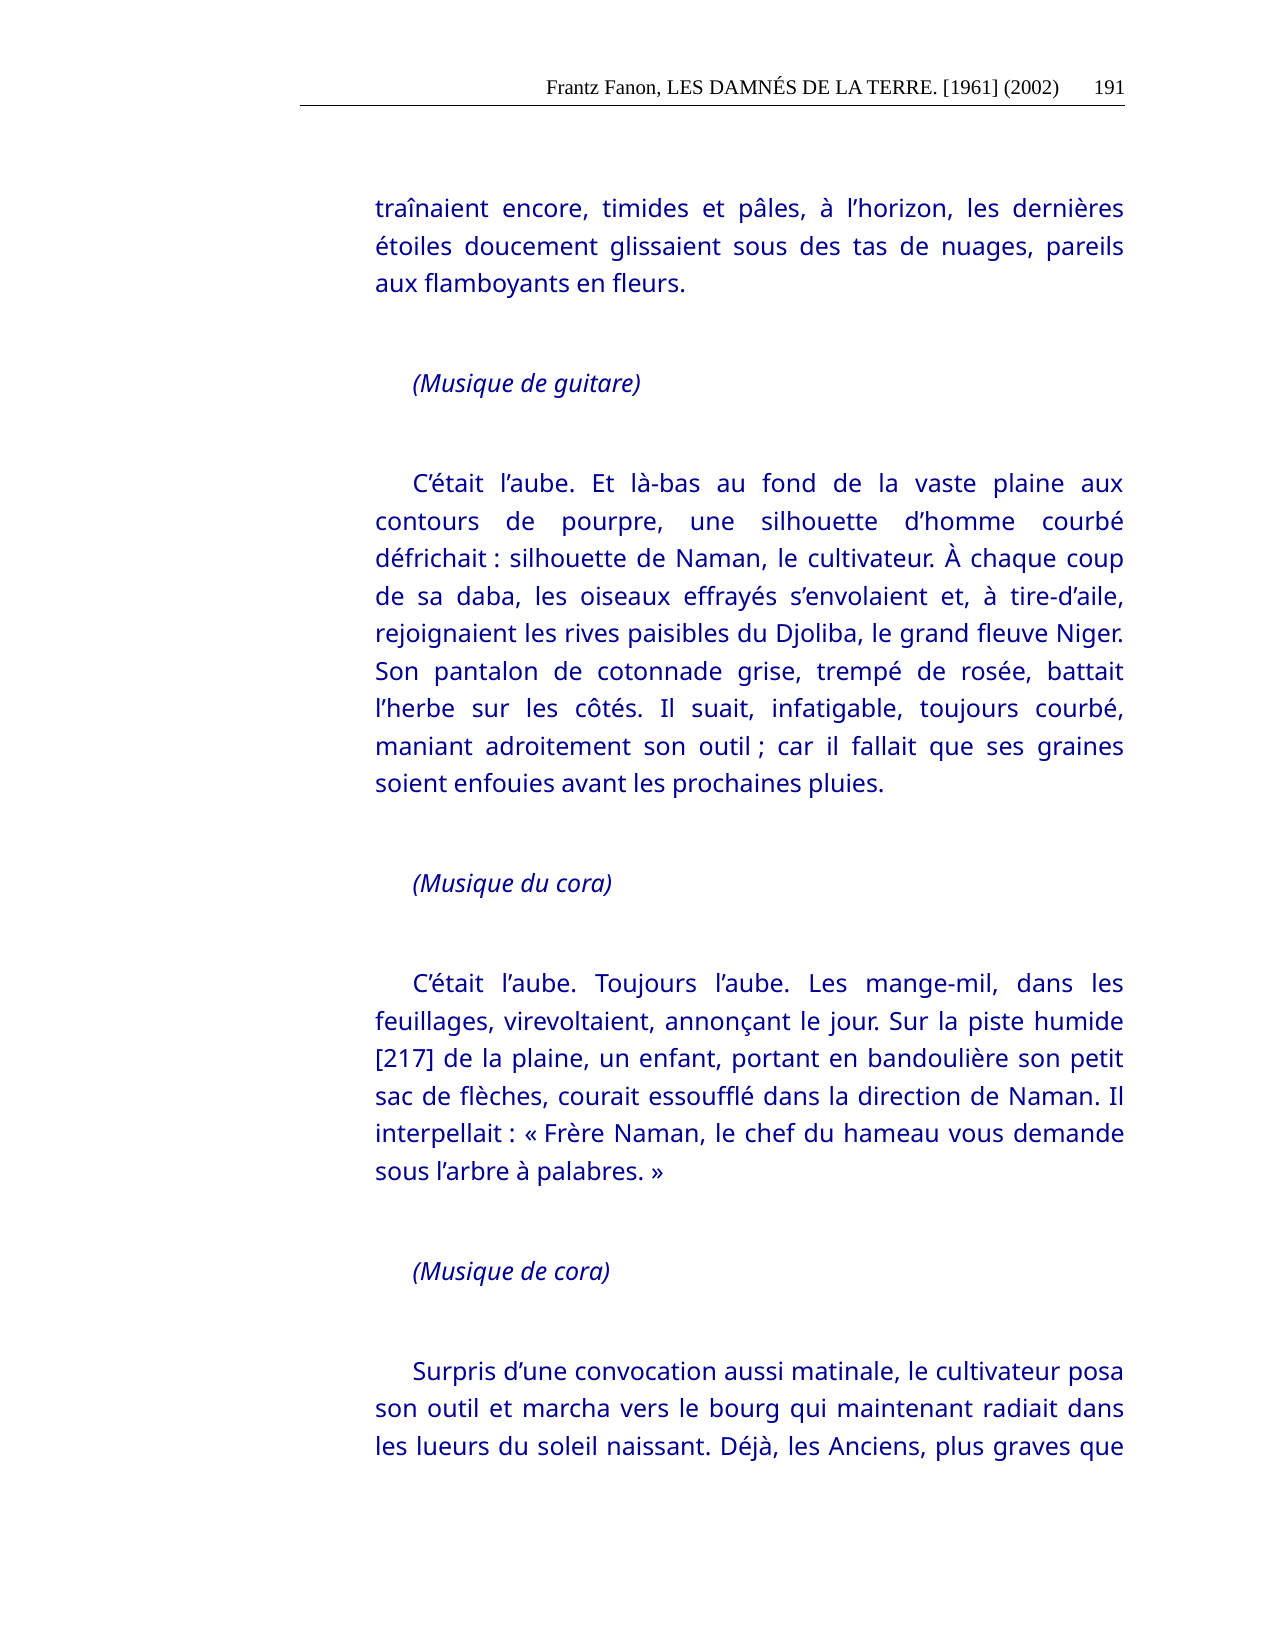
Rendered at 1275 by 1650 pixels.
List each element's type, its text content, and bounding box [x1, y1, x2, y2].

text (Musique de cora) [375, 1250, 1125, 1287]
text C’était l’aube. Et là-bas au fond de la vaste plaine aux contours de pourpre, une silhouette d’homme courbé défrichait : silhouette de Naman, le cultivateur. À chaque coup de sa daba, les oiseaux effrayés s’envolaient et, à tire-d’aile, rejoignaient les rives paisibles du Djoliba, le grand fleuve Niger. Son pantalon de cotonnade grise, trempé de rosée, battait l’herbe sur les côtés. Il suait, infatigable, toujours courbé, maniant adroitement son outil ; car il fallait que ses graines soient enfouies avant les prochaines pluies. [375, 462, 1125, 800]
text Surpris d’une convocation aussi matinale, le cultivateur posa son outil et marcha vers le bourg qui maintenant radiait dans les lueurs du soleil naissant. Déjà, les Anciens, plus graves que [375, 1350, 1125, 1462]
text (Musique de guitare) [375, 362, 1125, 400]
text (Musique du cora) [375, 862, 1125, 900]
text traînaient encore, timides et pâles, à l’horizon, les dernières étoiles doucement glissaient sous des tas de nuages, pareils aux flamboyants en fleurs. [375, 187, 1125, 300]
text C’était l’aube. Toujours l’aube. Les mange-mil, dans les feuillages, virevoltaient, annonçant le jour. Sur la piste humide [217] de la plaine, un enfant, portant en bandoulière son petit sac de flèches, courait essoufflé dans la direction de Naman. Il interpellait : « Frère Naman, le chef du hameau vous demande sous l’arbre à palabres. » [375, 962, 1125, 1187]
